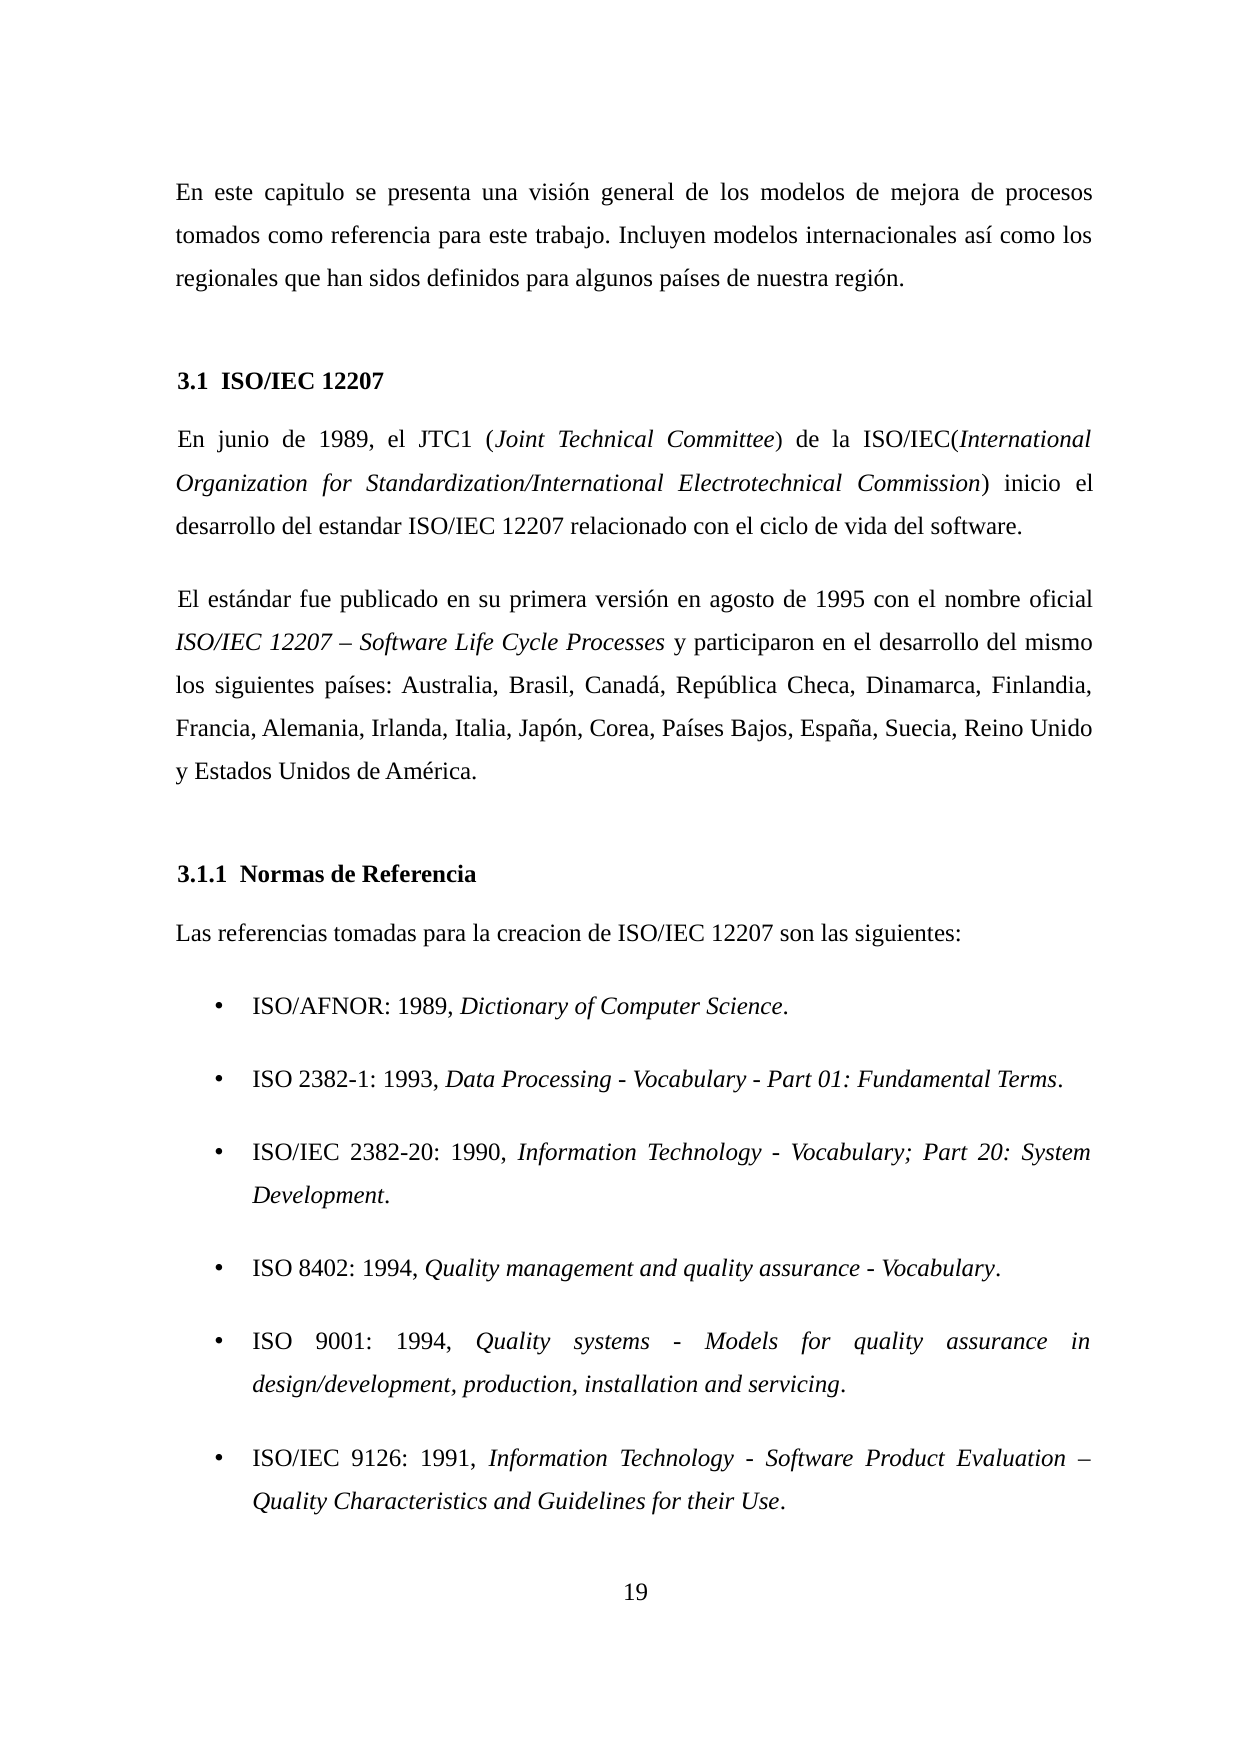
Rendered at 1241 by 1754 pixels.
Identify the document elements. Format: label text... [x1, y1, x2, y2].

text El estándar fue publicado en su primera versión en agosto de 1995 con el nombre oficial ISO/IEC 12207 – Software Life Cycle Processes y participaron en el desarrollo del mismo los siguientes países: Australia, Brasil, Canadá, República Checa, Dinamarca, Finlandia, Francia, Alemania, Irlanda, Italia, Japón, Corea, Países Bajos, España, Suecia, Reino Unido y Estados Unidos de América. [175, 584, 1093, 785]
list ISO/IEC 9126: 1991, Information Technology - Software Product Evaluation – Quality Characteristics and Guidelines for their Use. [214, 1443, 1093, 1514]
list En este capitulo se presenta una visión general de los modelos de mejora de procesos tomados como referencia para este trabajo. Incluyen modelos internacionales así como los regionales que han sidos definidos para algunos países de nuestra región. [175, 177, 1093, 292]
list ISO/AFNOR: 1989, Dictionary of Computer Science. [214, 991, 1093, 1019]
list ISO 9001: 1994, Quality systems - Models for quality assurance in design/development, production, installation and servicing. [214, 1326, 1093, 1398]
text En junio de 1989, el JTC1 (Joint Technical Committee) de la ISO/IEC(International Organization for Standardization/International Electrotechnical Commission) inicio el desarrollo del estandar ISO/IEC 12207 relacionado con el ciclo de vida del software. [175, 424, 1093, 539]
list ISO 2382-1: 1993, Data Processing - Vocabulary - Part 01: Fundamental Terms. [214, 1064, 1093, 1093]
text Las referencias tomadas para la creacion de ISO/IEC 12207 son las siguientes: [175, 918, 1093, 946]
list ISO/IEC 2382-20: 1990, Information Technology - Vocabulary; Part 20: System Development. [214, 1137, 1093, 1209]
list ISO 8402: 1994, Quality management and quality assurance - Vocabulary. [214, 1253, 1093, 1282]
text 3.1.1 Normas de Referencia [177, 859, 1093, 888]
subtitle 3.1 ISO/IEC 12207 [177, 366, 1093, 395]
